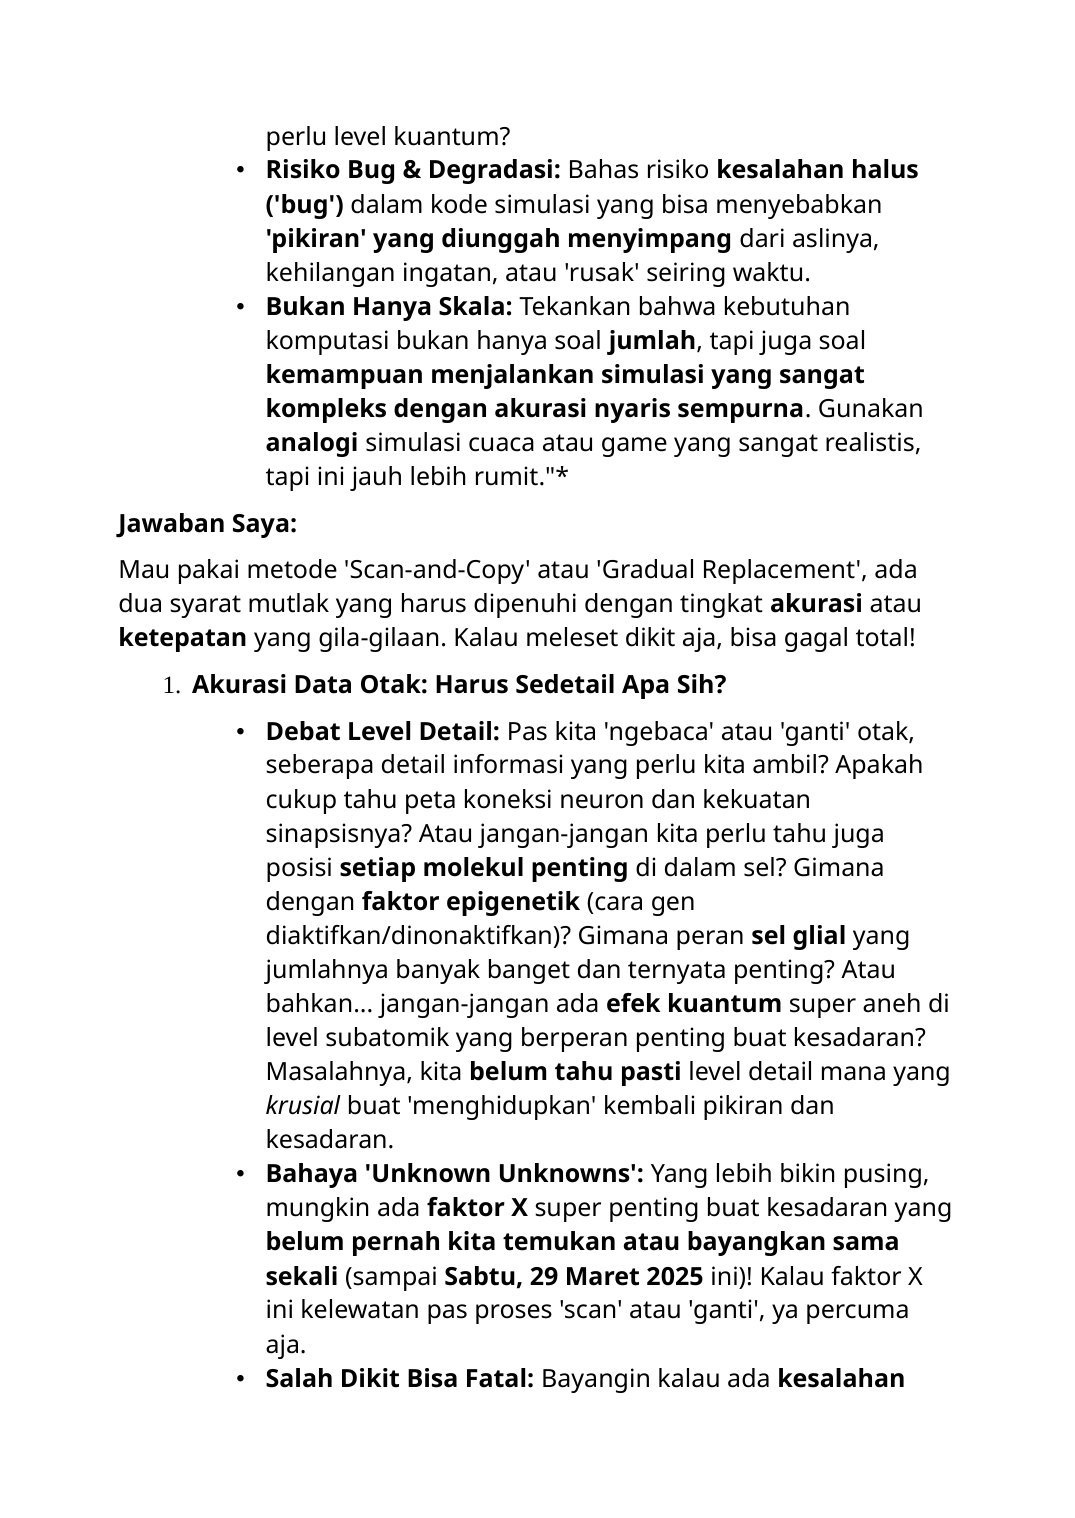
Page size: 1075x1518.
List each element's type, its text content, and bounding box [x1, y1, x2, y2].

list perlu level kuantum? [236, 118, 957, 152]
list Bahaya 'Unknown Unknowns': Yang lebih bikin pusing, mungkin ada faktor X super penting buat kesadaran yang belum pernah kita temukan atau bayangkan sama sekali (sampai Sabtu, 29 Maret 2025 ini)! Kalau faktor X ini kelewatan pas proses 'scan' atau 'ganti', ya percuma aja. [236, 1156, 957, 1360]
list Salah Dikit Bisa Fatal: Bayangin kalau ada kesalahan [236, 1360, 957, 1394]
text Mau pakai metode 'Scan-and-Copy' atau 'Gradual Replacement', ada dua syarat mutlak yang harus dipenuhi dengan tingkat akurasi atau ketepatan yang gila-gilaan. Kalau meleset dikit aja, bisa gagal total! [118, 552, 957, 654]
list Bukan Hanya Skala: Tekankan bahwa kebutuhan komputasi bukan hanya soal jumlah, tapi juga soal kemampuan menjalankan simulasi yang sangat kompleks dengan akurasi nyaris sempurna. Gunakan analogi simulasi cuaca atau game yang sangat realistis, tapi ini jauh lebih rumit."* [236, 288, 957, 493]
list Akurasi Data Otak: Harus Sedetail Apa Sih? [162, 667, 957, 701]
list Debat Level Detail: Pas kita 'ngebaca' atau 'ganti' otak, seberapa detail informasi yang perlu kita ambil? Apakah cukup tahu peta koneksi neuron dan kekuatan sinapsisnya? Atau jangan-jangan kita perlu tahu juga posisi setiap molekul penting di dalam sel? Gimana dengan faktor epigenetik (cara gen diaktifkan/dinonaktifkan)? Gimana peran sel glial yang jumlahnya banyak banget dan ternyata penting? Atau bahkan... jangan-jangan ada efek kuantum super aneh di level subatomik yang berperan penting buat kesadaran? Masalahnya, kita belum tahu pasti level detail mana yang krusial buat 'menghidupkan' kembali pikiran dan kesadaran. [236, 713, 957, 1156]
list Risiko Bug & Degradasi: Bahas risiko kesalahan halus ('bug') dalam kode simulasi yang bisa menyebabkan 'pikiran' yang diunggah menyimpang dari aslinya, kehilangan ingatan, atau 'rusak' seiring waktu. [236, 152, 957, 288]
text Jawaban Saya: [118, 505, 957, 539]
